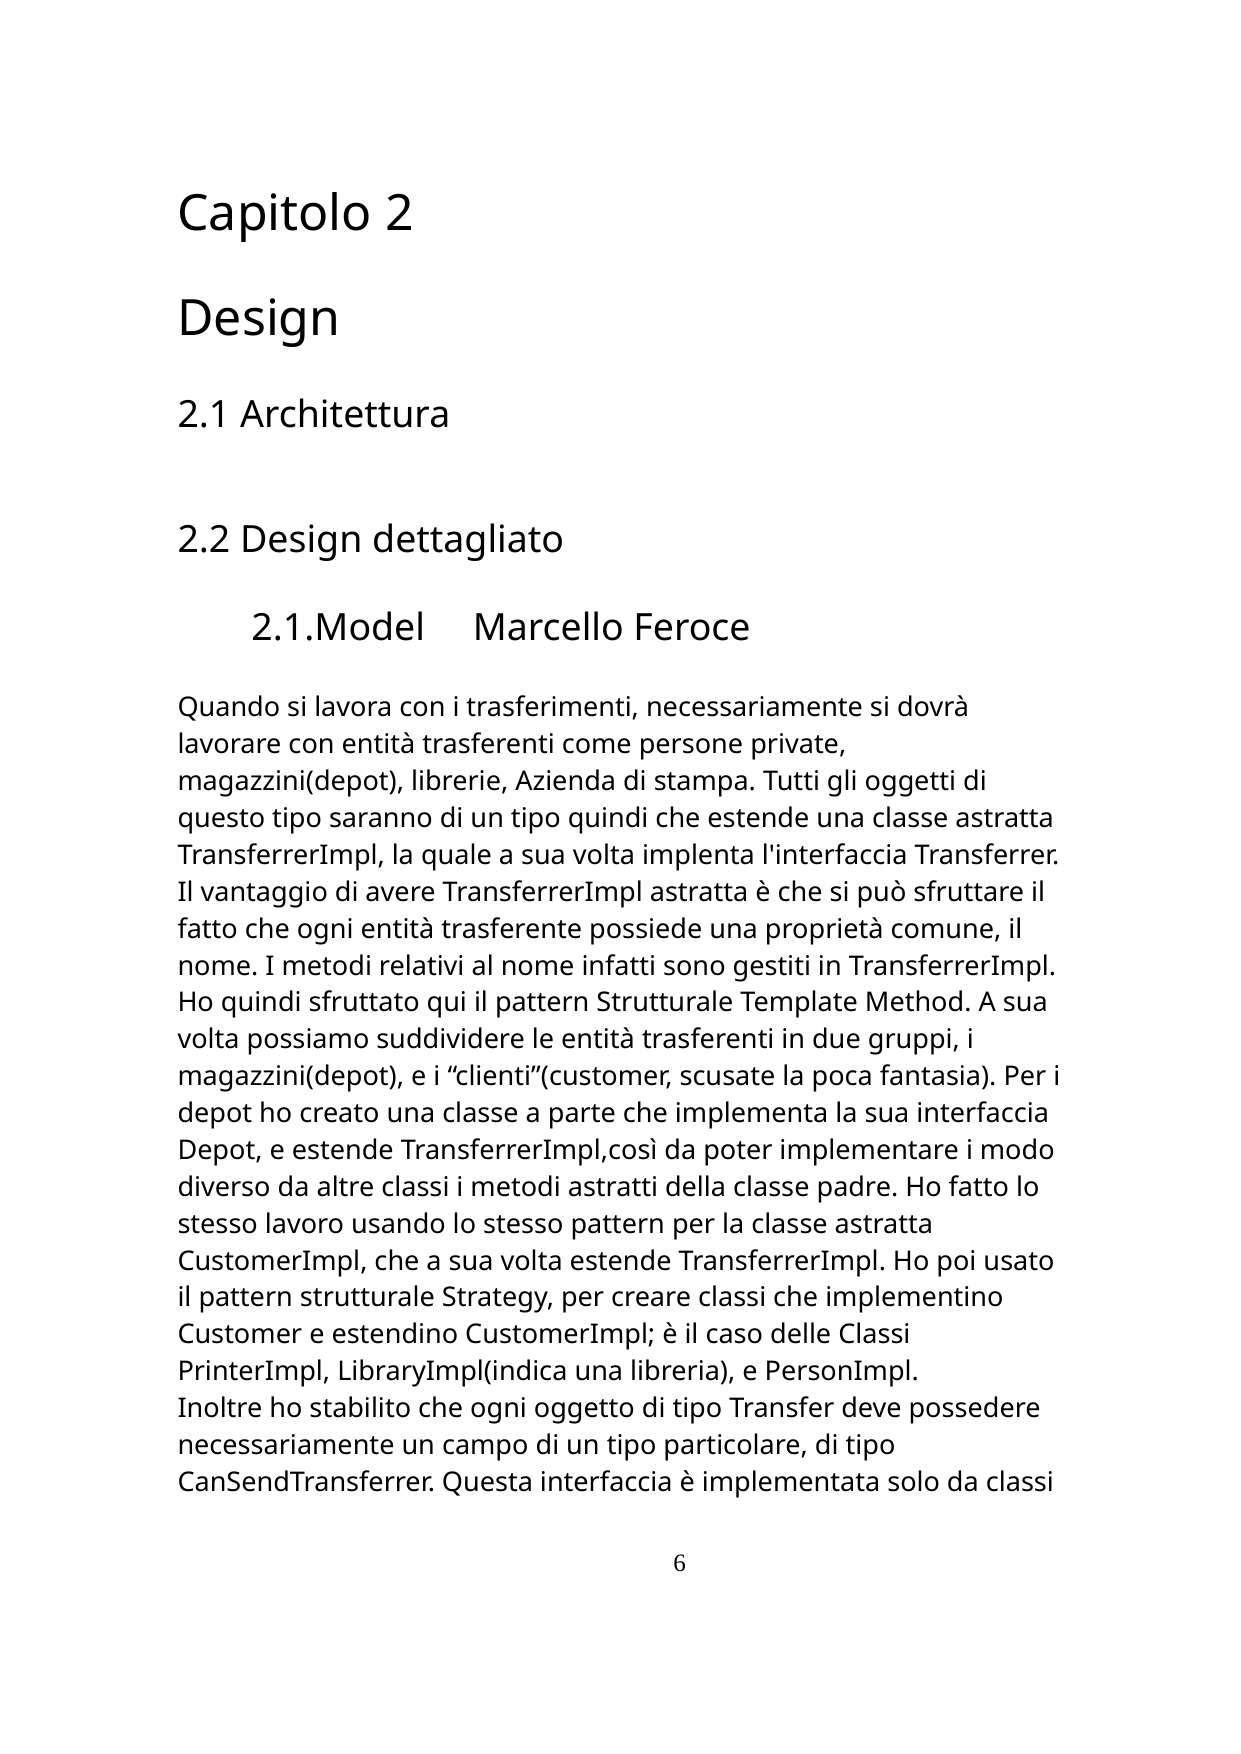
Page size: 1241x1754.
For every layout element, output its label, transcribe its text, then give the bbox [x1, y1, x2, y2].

text 2.1 Architettura [177, 387, 1063, 438]
text 2.2 Design dettagliato [177, 512, 1063, 563]
text Capitolo 2 [177, 177, 1063, 245]
text Inoltre ho stabilito che ogni oggetto di tipo Transfer deve possedere necessariamente un campo di un tipo particolare, di tipo CanSendTransferrer. Questa interfaccia è implementata solo da classi [177, 1388, 1063, 1499]
text 2.1.Model Marcello Feroce [177, 600, 1063, 651]
text Design [177, 282, 1063, 350]
text Quando si lavora con i trasferimenti, necessariamente si dovrà lavorare con entità trasferenti come persone private, magazzini(depot), librerie, Azienda di stampa. Tutti gli oggetti di questo tipo saranno di un tipo quindi che estende una classe astratta TransferrerImpl, la quale a sua volta implenta l'interfaccia Transferrer. Il vantaggio di avere TransferrerImpl astratta è che si può sfruttare il fatto che ogni entità trasferente possiede una proprietà comune, il nome. I metodi relativi al nome infatti sono gestiti in TransferrerImpl. Ho quindi sfruttato qui il pattern Strutturale Template Method. A sua volta possiamo suddividere le entità trasferenti in due gruppi, i magazzini(depot), e i “clienti”(customer, scusate la poca fantasia). Per i depot ho creato una classe a parte che implementa la sua interfaccia Depot, e estende TransferrerImpl,così da poter implementare i modo diverso da altre classi i metodi astratti della classe padre. Ho fatto lo stesso lavoro usando lo stesso pattern per la classe astratta CustomerImpl, che a sua volta estende TransferrerImpl. Ho poi usato il pattern strutturale Strategy, per creare classi che implementino Customer e estendino CustomerImpl; è il caso delle Classi PrinterImpl, LibraryImpl(indica una libreria), e PersonImpl. [177, 688, 1063, 1388]
